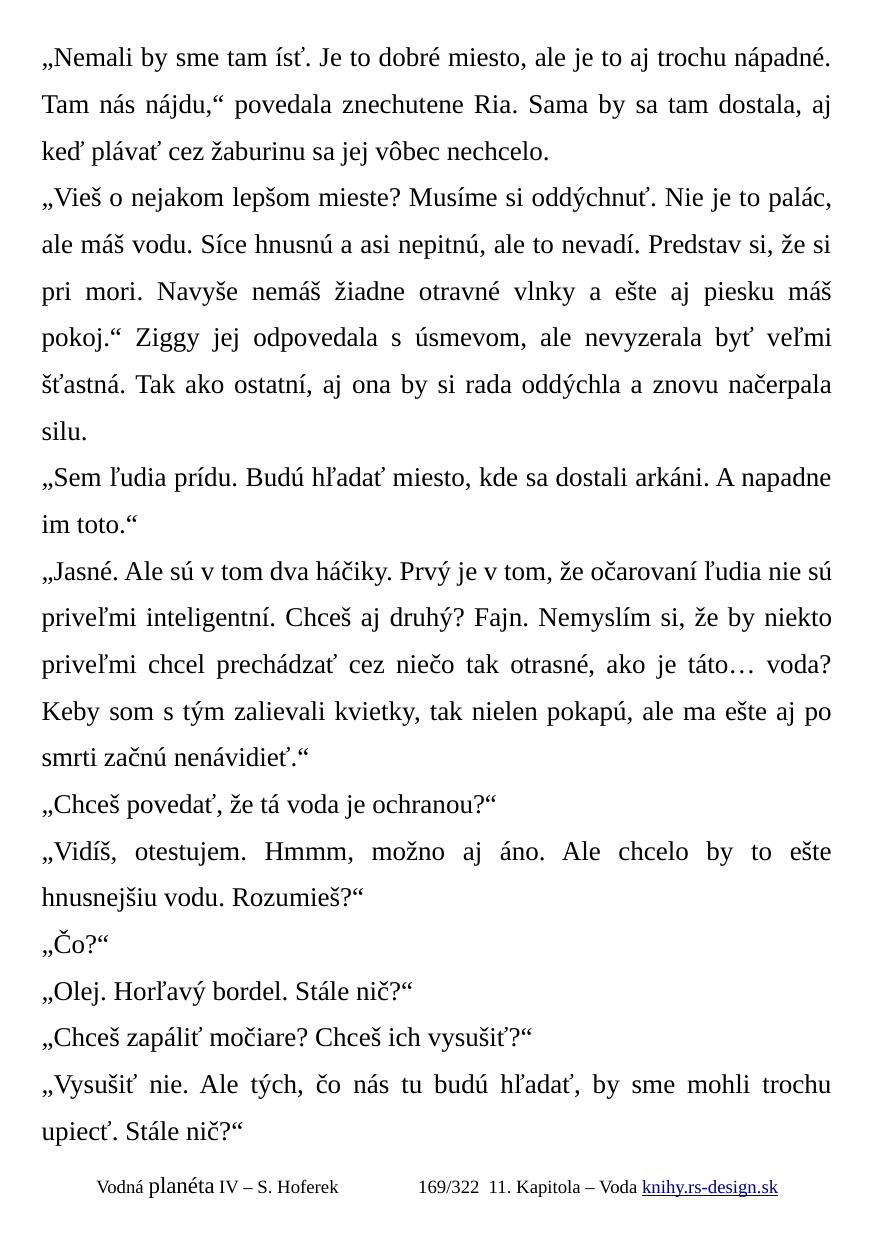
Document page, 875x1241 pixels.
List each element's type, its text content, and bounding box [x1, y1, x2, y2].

text „Sem ľudia prídu. Budú hľadať miesto, kde sa dostali arkáni. A napadne im toto.“ [41, 461, 833, 539]
text „Vidíš, otestujem. Hmmm, možno aj áno. Ale chcelo by to ešte hnusnejšiu vodu. Rozumieš?“ [41, 835, 833, 912]
text „Vysušiť nie. Ale tých, čo nás tu budú hľadať, by sme mohli trochu upiecť. Stále nič?“ [41, 1068, 833, 1146]
text „Jasné. Ale sú v tom dva háčiky. Prvý je v tom, že očarovaní ľudia nie sú priveľmi inteligentní. Chceš aj druhý? Fajn. Nemyslím si, že by niekto priveľmi chcel prechádzať cez niečo tak otrasné, ako je táto… voda? Keby som s tým zalievali kvietky, tak nielen pokapú, ale ma ešte aj po smrti začnú nenávidieť.“ [41, 555, 833, 772]
text „Olej. Horľavý bordel. Stále nič?“ [41, 975, 833, 1006]
text „Chceš zapáliť močiare? Chceš ich vysušiť?“ [41, 1021, 833, 1052]
text „Chceš povedať, že tá voda je ochranou?“ [41, 788, 833, 819]
text „Čo?“ [41, 928, 833, 959]
text „Vieš o nejakom lepšom mieste? Musíme si oddýchnuť. Nie je to palác, ale máš vodu. Síce hnusnú a asi nepitnú, ale to nevadí. Predstav si, že si pri mori. Navyše nemáš žiadne otravné vlnky a ešte aj piesku máš pokoj.“ Ziggy jej odpovedala s úsmevom, ale nevyzerala byť veľmi šťastná. Tak ako ostatní, aj ona by si rada oddýchla a znovu načerpala silu. [41, 181, 833, 446]
text „Nemali by sme tam ísť. Je to dobré miesto, ale je to aj trochu nápadné. Tam nás nájdu,“ povedala znechutene Ria. Sama by sa tam dostala, aj keď plávať cez žaburinu sa jej vôbec nechcelo. [41, 41, 833, 166]
